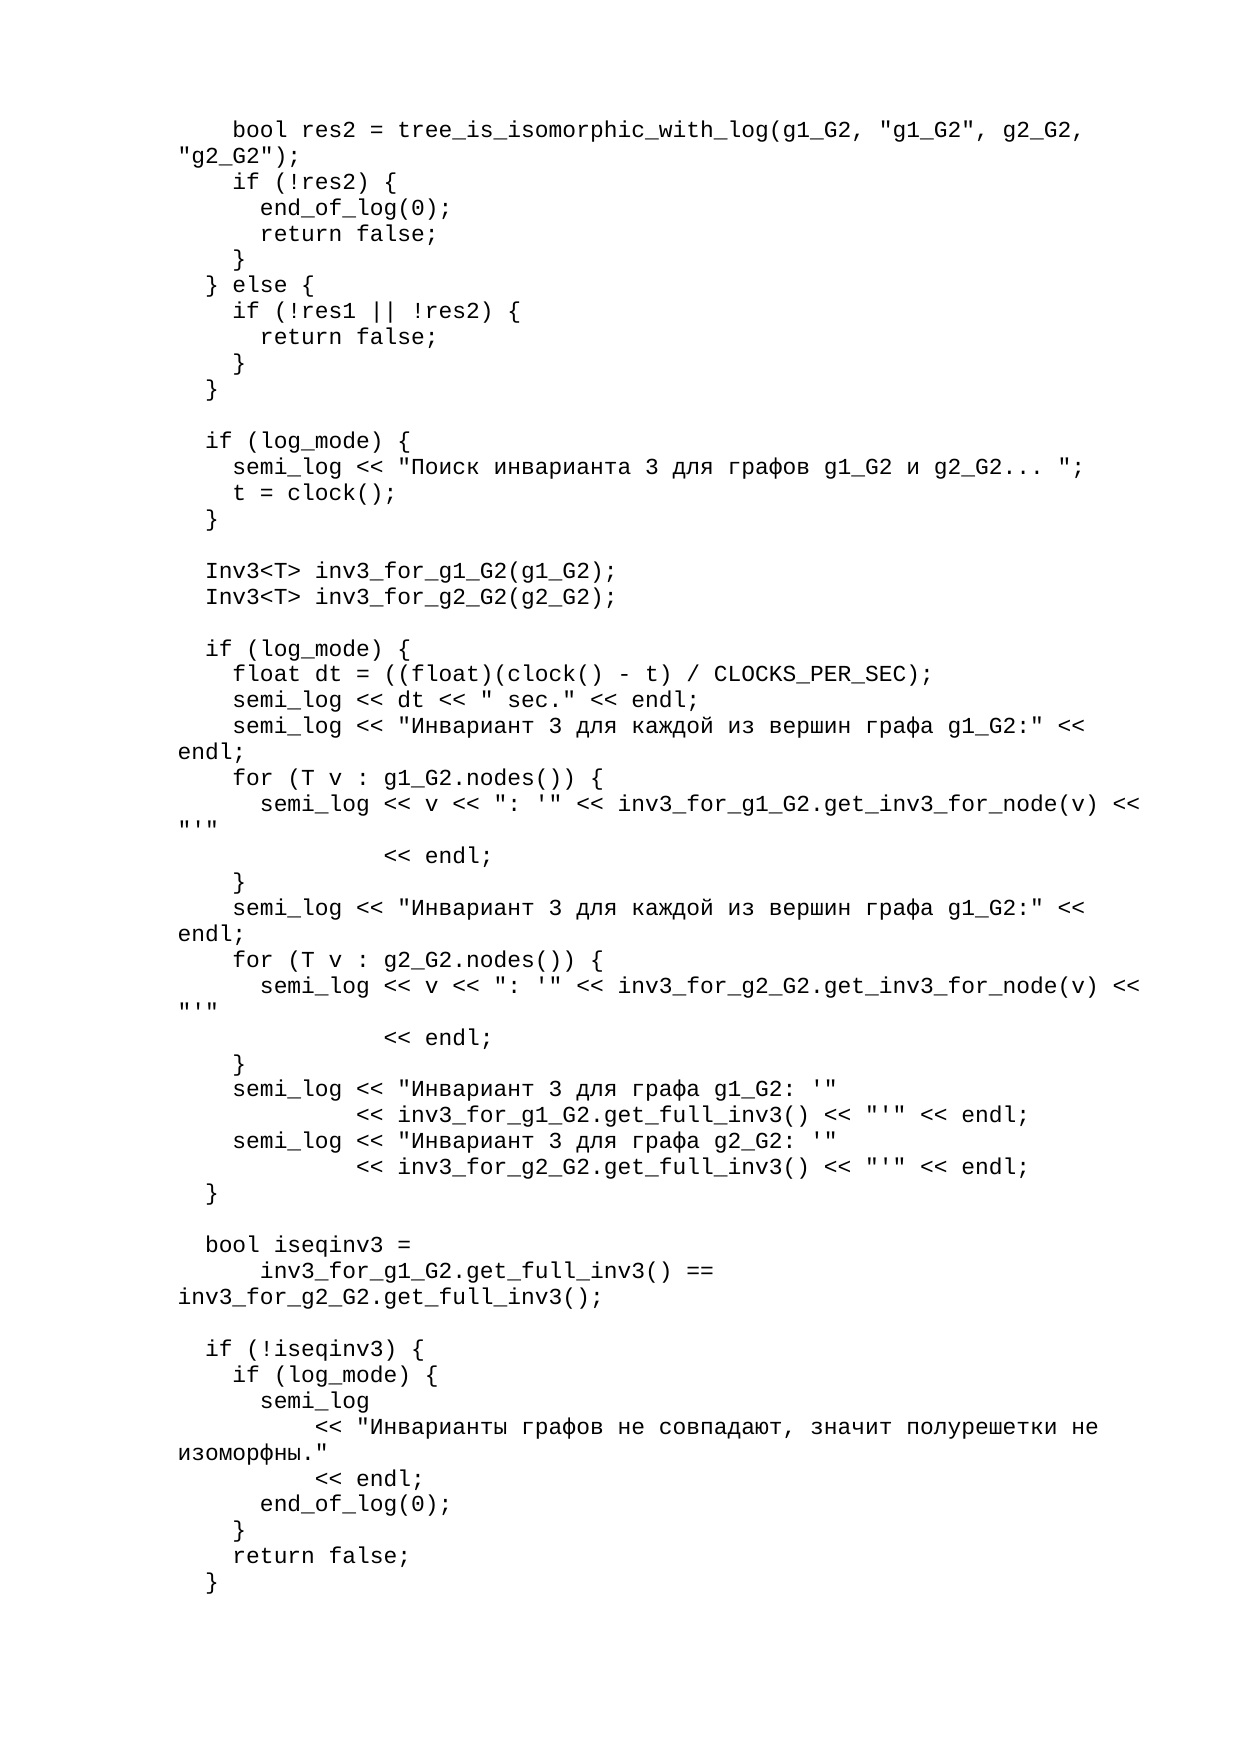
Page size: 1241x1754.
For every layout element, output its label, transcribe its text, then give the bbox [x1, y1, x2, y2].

text } else { [177, 274, 1152, 300]
text if (log_mode) { [177, 1363, 1152, 1389]
text << inv3_for_g2_G2.get_full_inv3() << "'" << endl; [177, 1156, 1152, 1182]
text semi_log << dt << " sec." << endl; [177, 689, 1152, 715]
text if (!res1 || !res2) { [177, 300, 1152, 326]
text semi_log << "Инвариант 3 для графа g1_G2: '" [177, 1078, 1152, 1104]
text if (log_mode) { [177, 429, 1152, 455]
text bool iseqinv3 = [177, 1233, 1152, 1259]
text if (!res2) { [177, 170, 1152, 196]
text } [177, 248, 1152, 274]
text inv3_for_g1_G2.get_full_inv3() == inv3_for_g2_G2.get_full_inv3(); [177, 1259, 1152, 1311]
text semi_log [177, 1389, 1152, 1415]
text semi_log << "Поиск инварианта 3 для графов g1_G2 и g2_G2... "; [177, 455, 1152, 481]
text float dt = ((float)(clock() - t) / CLOCKS_PER_SEC); [177, 663, 1152, 689]
text } [177, 352, 1152, 377]
text Inv3<T> inv3_for_g2_G2(g2_G2); [177, 585, 1152, 611]
text semi_log << "Инвариант 3 для каждой из вершин графа g1_G2:" << endl; [177, 896, 1152, 948]
text end_of_log(0); [177, 1493, 1152, 1519]
text } [177, 870, 1152, 896]
text if (!iseqinv3) { [177, 1337, 1152, 1363]
text if (log_mode) { [177, 637, 1152, 663]
text bool res2 = tree_is_isomorphic_with_log(g1_G2, "g1_G2", g2_G2, "g2_G2"); [177, 118, 1152, 170]
text return false; [177, 1545, 1152, 1571]
text } [177, 1571, 1152, 1597]
text } [177, 1519, 1152, 1545]
text semi_log << v << ": '" << inv3_for_g1_G2.get_inv3_for_node(v) << "'" [177, 792, 1152, 844]
text t = clock(); [177, 481, 1152, 507]
text Inv3<T> inv3_for_g1_G2(g1_G2); [177, 559, 1152, 585]
text for (T v : g1_G2.nodes()) { [177, 767, 1152, 792]
text } [177, 377, 1152, 403]
text } [177, 507, 1152, 533]
text << inv3_for_g1_G2.get_full_inv3() << "'" << endl; [177, 1104, 1152, 1130]
text return false; [177, 326, 1152, 352]
text } [177, 1052, 1152, 1078]
text << endl; [177, 844, 1152, 870]
text semi_log << "Инвариант 3 для каждой из вершин графа g1_G2:" << endl; [177, 715, 1152, 767]
text end_of_log(0); [177, 196, 1152, 222]
text << endl; [177, 1467, 1152, 1493]
text semi_log << "Инвариант 3 для графа g2_G2: '" [177, 1130, 1152, 1156]
text for (T v : g2_G2.nodes()) { [177, 948, 1152, 974]
text << "Инварианты графов не совпадают, значит полурешетки не изоморфны." [177, 1415, 1152, 1467]
text << endl; [177, 1026, 1152, 1052]
text return false; [177, 222, 1152, 248]
text semi_log << v << ": '" << inv3_for_g2_G2.get_inv3_for_node(v) << "'" [177, 974, 1152, 1026]
text } [177, 1182, 1152, 1207]
